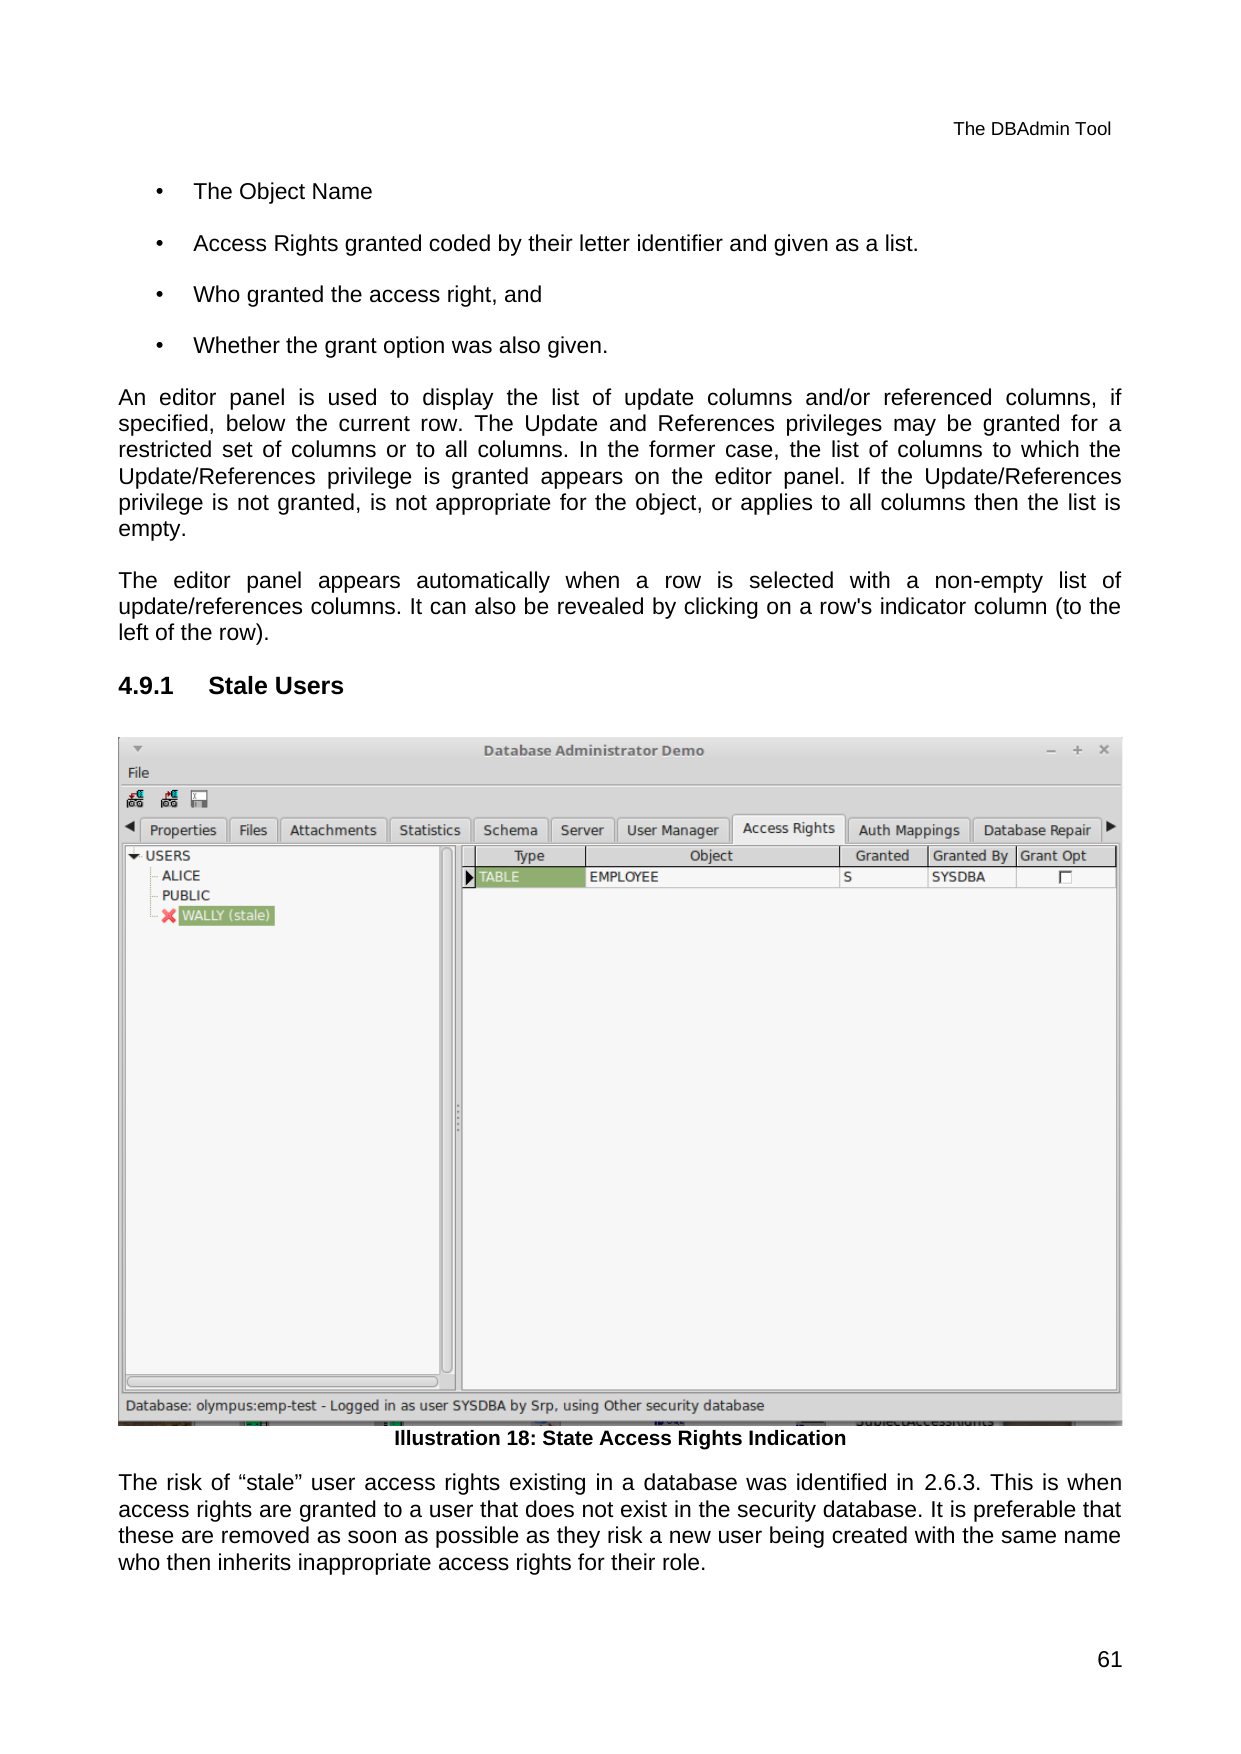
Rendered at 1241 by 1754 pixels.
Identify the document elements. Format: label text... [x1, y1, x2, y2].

text The editor panel appears automatically when a row is selected with a non-empty list of update/references columns. It can also be revealed by clicking on a row's indicator column (to the left of the row). [118, 567, 1122, 646]
text The risk of “stale” user access rights existing in a database was identified in 2.6.3. This is when access rights are granted to a user that does not exist in the security database. It is preferable that these are removed as soon as possible as they risk a new user being created with the same name who then inherits inappropriate access rights for their role. [118, 1450, 1122, 1575]
text Illustration 18: State Access Rights Indication [118, 1426, 1122, 1450]
subtitle Stale Users [118, 671, 1122, 699]
list Who granted the access right, and [156, 281, 1122, 307]
list The Object Name [156, 178, 1122, 204]
list Whether the grant option was also given. [156, 332, 1122, 358]
text [118, 725, 1122, 737]
list Access Rights granted coded by their letter identifier and given as a list. [156, 229, 1122, 256]
text An editor panel is used to display the list of update columns and/or referenced columns, if specified, below the current row. The Update and References privileges may be granted for a restricted set of columns or to all columns. In the former case, the list of columns to which the Update/References privilege is granted appears on the editor panel. If the Update/References privilege is not granted, is not appropriate for the object, or applies to all columns then the list is empty. [118, 383, 1122, 542]
picture [118, 737, 1123, 1426]
